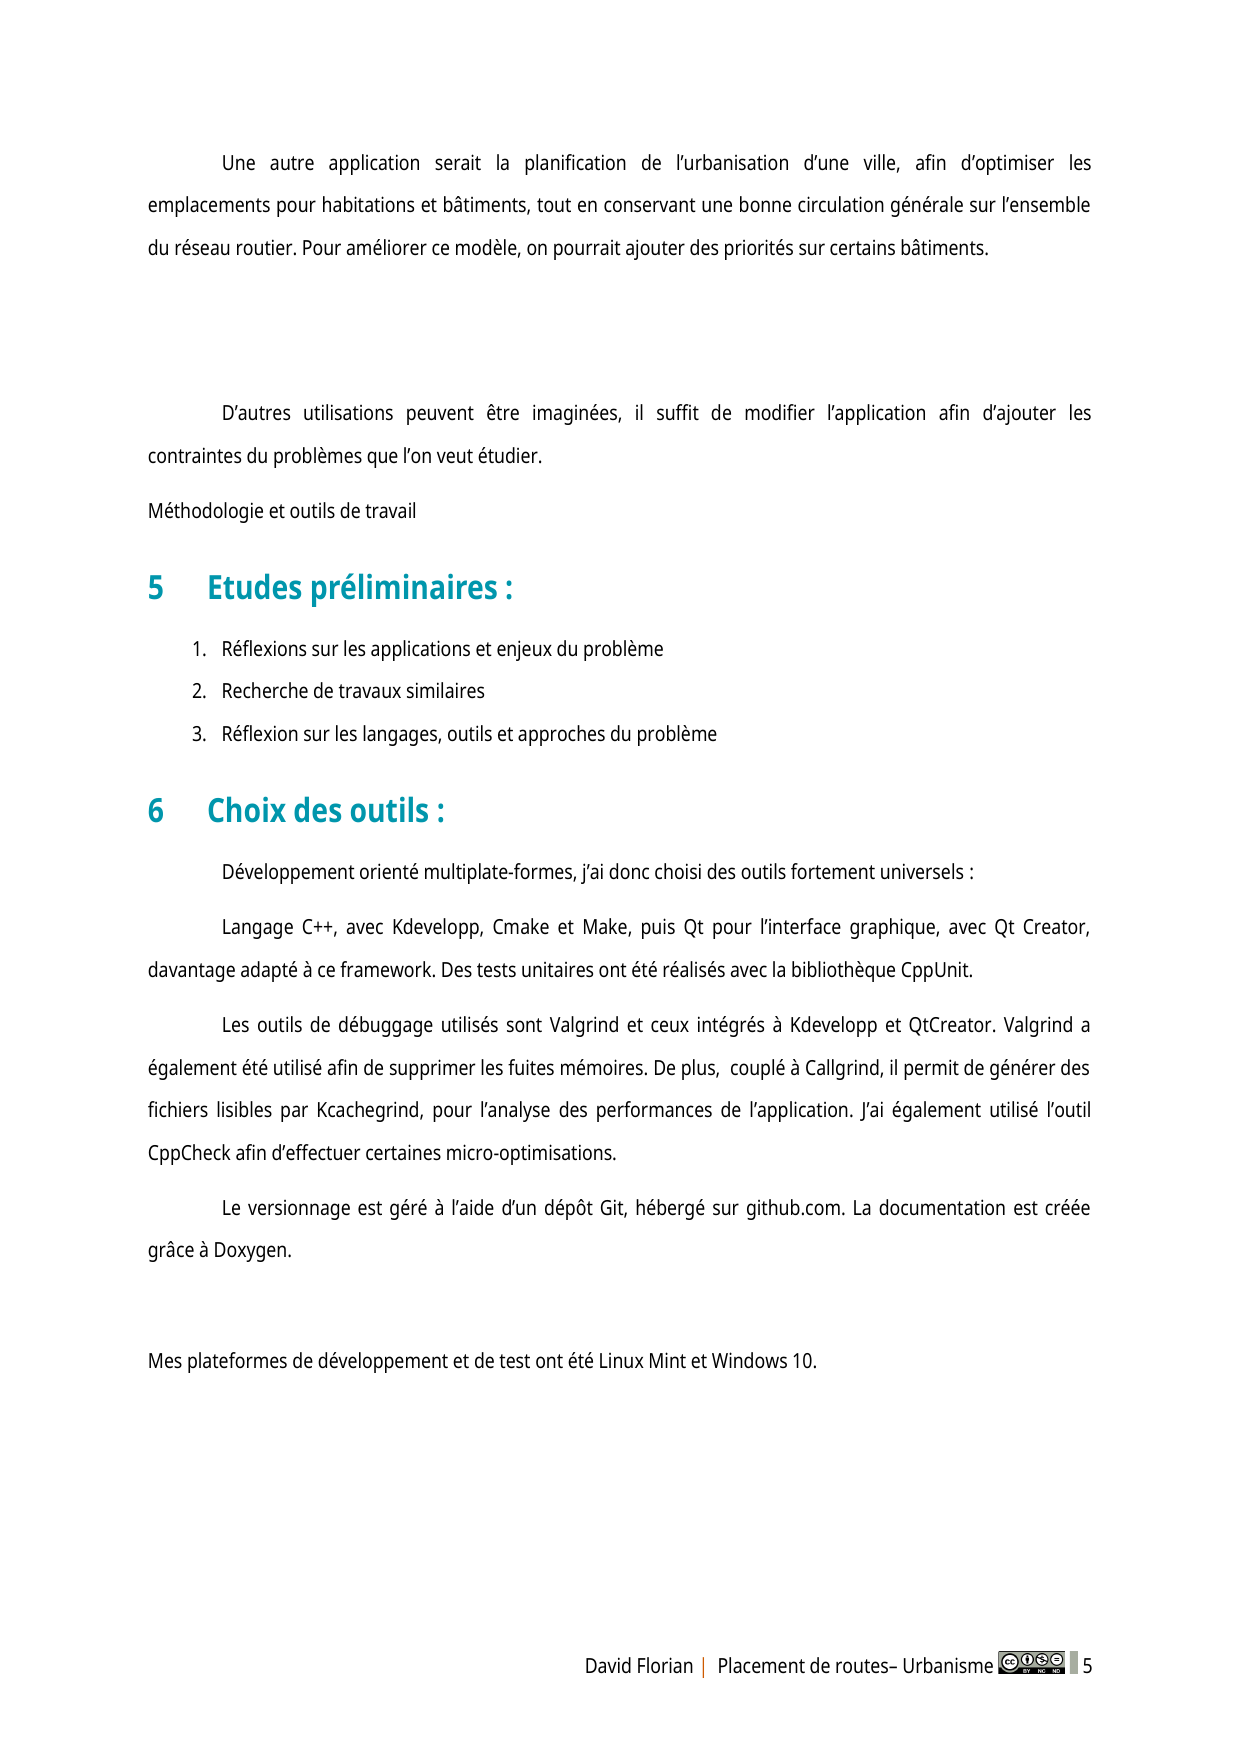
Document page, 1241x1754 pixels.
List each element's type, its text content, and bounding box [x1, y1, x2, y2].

list Réflexion sur les langages, outils et approches du problème [192, 719, 1092, 748]
text Mes plateformes de développement et de test ont été Linux Mint et Windows 10. [148, 1346, 1092, 1374]
subtitle Etudes préliminaires : [148, 563, 1092, 609]
list Recherche de travaux similaires [192, 677, 1092, 705]
text Les outils de débuggage utilisés sont Valgrind et ceux intégrés à Kdevelopp et QtCreator. Valgrind a également été utilisé afin de supprimer les fuites mémoires. De plus, couplé à Callgrind, il permit de générer des fichiers lisibles par Kcachegrind, pour l’analyse des performances de l’application. J’ai également utilisé l’outil CppCheck afin d’effectuer certaines micro-optimisations. [148, 1010, 1092, 1166]
text Une autre application serait la planification de l’urbanisation d’une ville, afin d’optimiser les emplacements pour habitations et bâtiments, tout en conservant une bonne circulation générale sur l’ensemble du réseau routier. Pour améliorer ce modèle, on pourrait ajouter des priorités sur certains bâtiments. [148, 148, 1092, 261]
text Langage C++, avec Kdevelopp, Cmake et Make, puis Qt pour l’interface graphique, avec Qt Creator, davantage adapté à ce framework. Des tests unitaires ont été réalisés avec la bibliothèque CppUnit. [148, 912, 1092, 983]
picture [1069, 1651, 1078, 1674]
picture [998, 1651, 1065, 1674]
text Le versionnage est géré à l’aide d’un dépôt Git, hébergé sur github.com. La documentation est créée grâce à Doxygen. [148, 1193, 1092, 1264]
text Développement orienté multiplate-formes, j’ai donc choisi des outils fortement universels : [148, 857, 1092, 886]
list Réflexions sur les applications et enjeux du problème [192, 634, 1092, 662]
text Méthodologie et outils de travail [148, 496, 1092, 524]
text D’autres utilisations peuvent être imaginées, il suffit de modifier l’application afin d’ajouter les contraintes du problèmes que l’on veut étudier. [148, 398, 1092, 469]
subtitle Choix des outils : [148, 787, 1092, 832]
